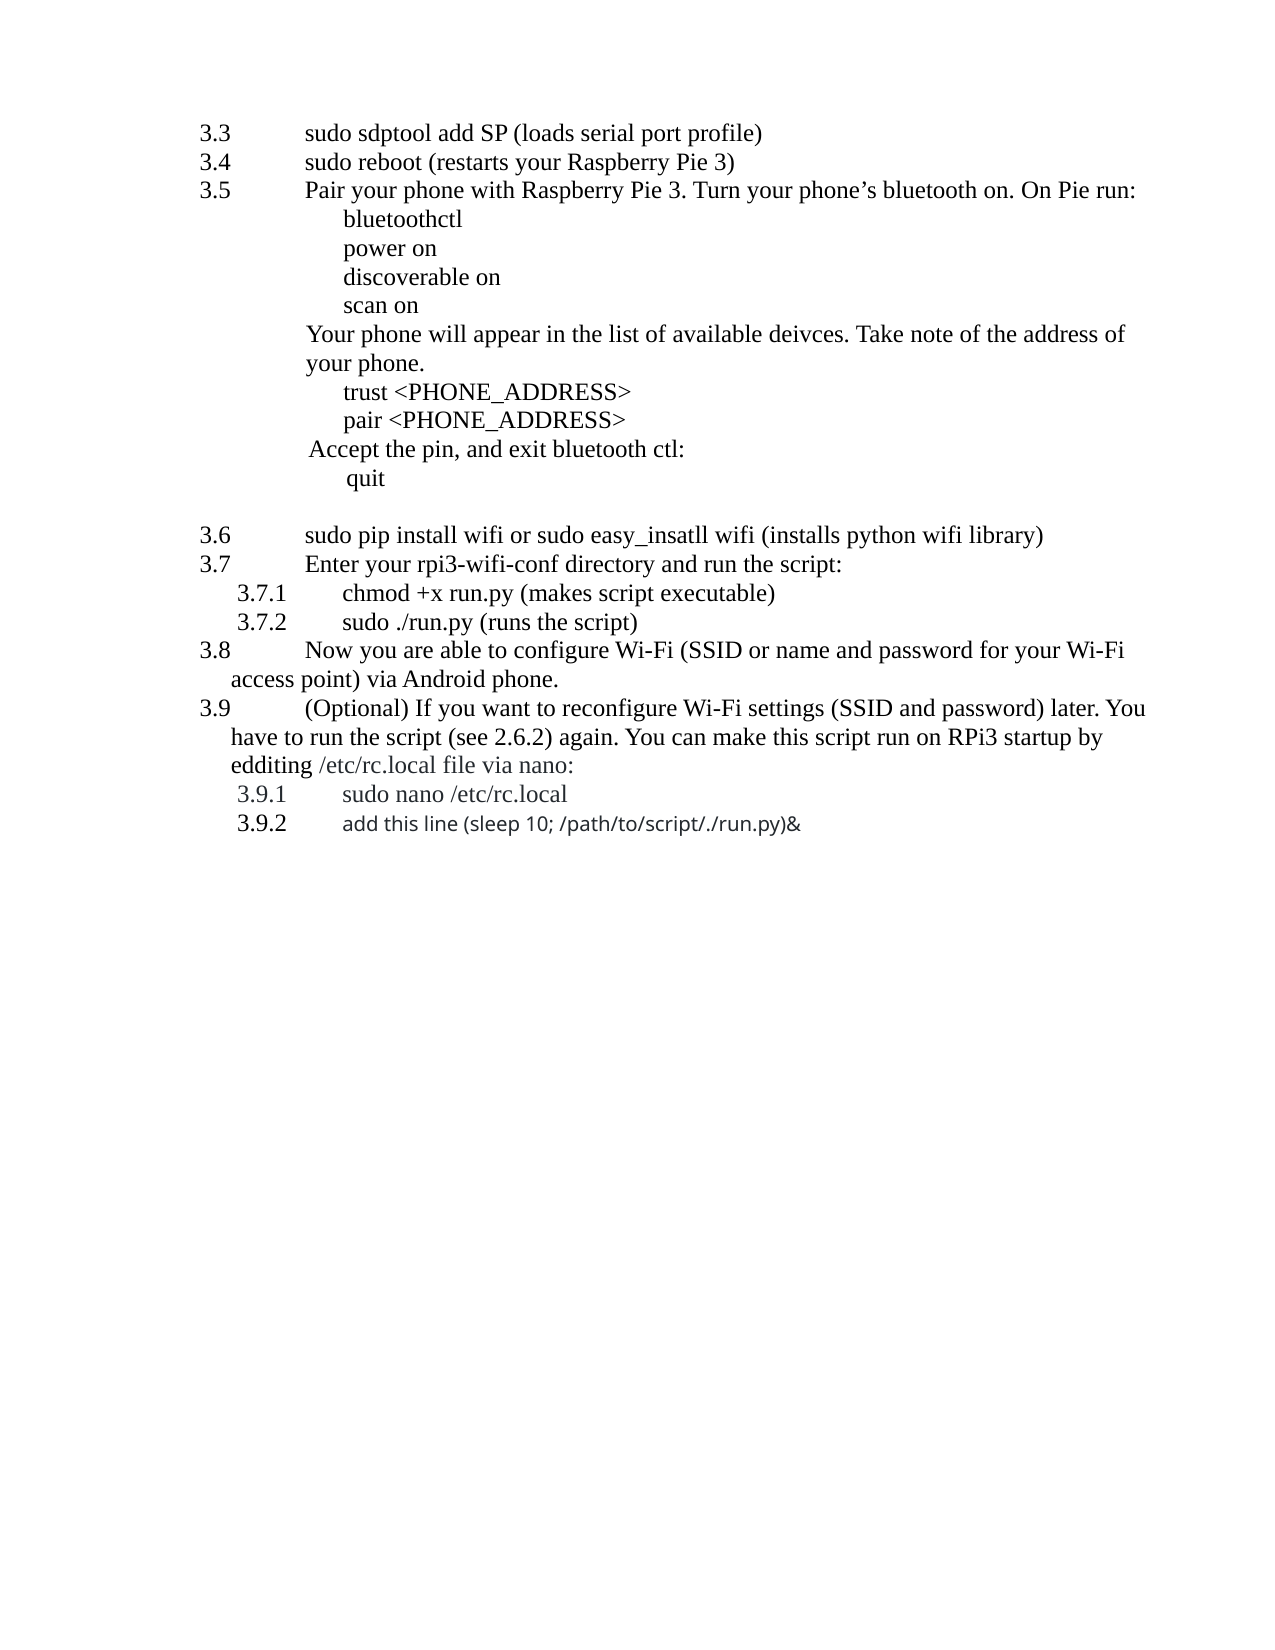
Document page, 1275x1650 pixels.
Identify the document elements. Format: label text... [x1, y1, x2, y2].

list chmod +x run.py (makes script executable) [231, 578, 1157, 607]
list discoverable on [306, 262, 1157, 291]
list Pair your phone with Raspberry Pie 3. Turn your phone’s bluetooth on. On Pie run: [193, 176, 1157, 204]
list sudo ./run.py (runs the script) [231, 607, 1157, 636]
list sudo pip install wifi or sudo easy_insatll wifi (installs python wifi library) [193, 521, 1157, 549]
list Enter your rpi3-wifi-conf directory and run the script: [193, 549, 1157, 578]
list scan on [306, 291, 1157, 319]
list bluetoothctl [306, 204, 1157, 233]
list trust <PHONE_ADDRESS> [306, 377, 1157, 406]
list sudo nano /etc/rc.local [231, 779, 1157, 808]
text quit [118, 463, 1157, 492]
list (Optional) If you want to reconfigure Wi-Fi settings (SSID and password) later. You have to run the script (see 2.6.2) again. You can make this script run on RPi3 startup by edditing /etc/rc.local file via nano: [193, 693, 1157, 779]
list pair <PHONE_ADDRESS> [306, 406, 1157, 434]
list add this line (sleep 10; /path/to/script/./run.py)& [231, 808, 1157, 837]
list power on [306, 233, 1157, 262]
text Accept the pin, and exit bluetooth ctl: [118, 434, 1157, 463]
list Your phone will appear in the list of available deivces. Take note of the address of your phone. [268, 319, 1157, 377]
list sudo sdptool add SP (loads serial port profile) [193, 118, 1157, 147]
list Now you are able to configure Wi-Fi (SSID or name and password for your Wi-Fi access point) via Android phone. [193, 636, 1157, 693]
list sudo reboot (restarts your Raspberry Pie 3) [193, 147, 1157, 176]
